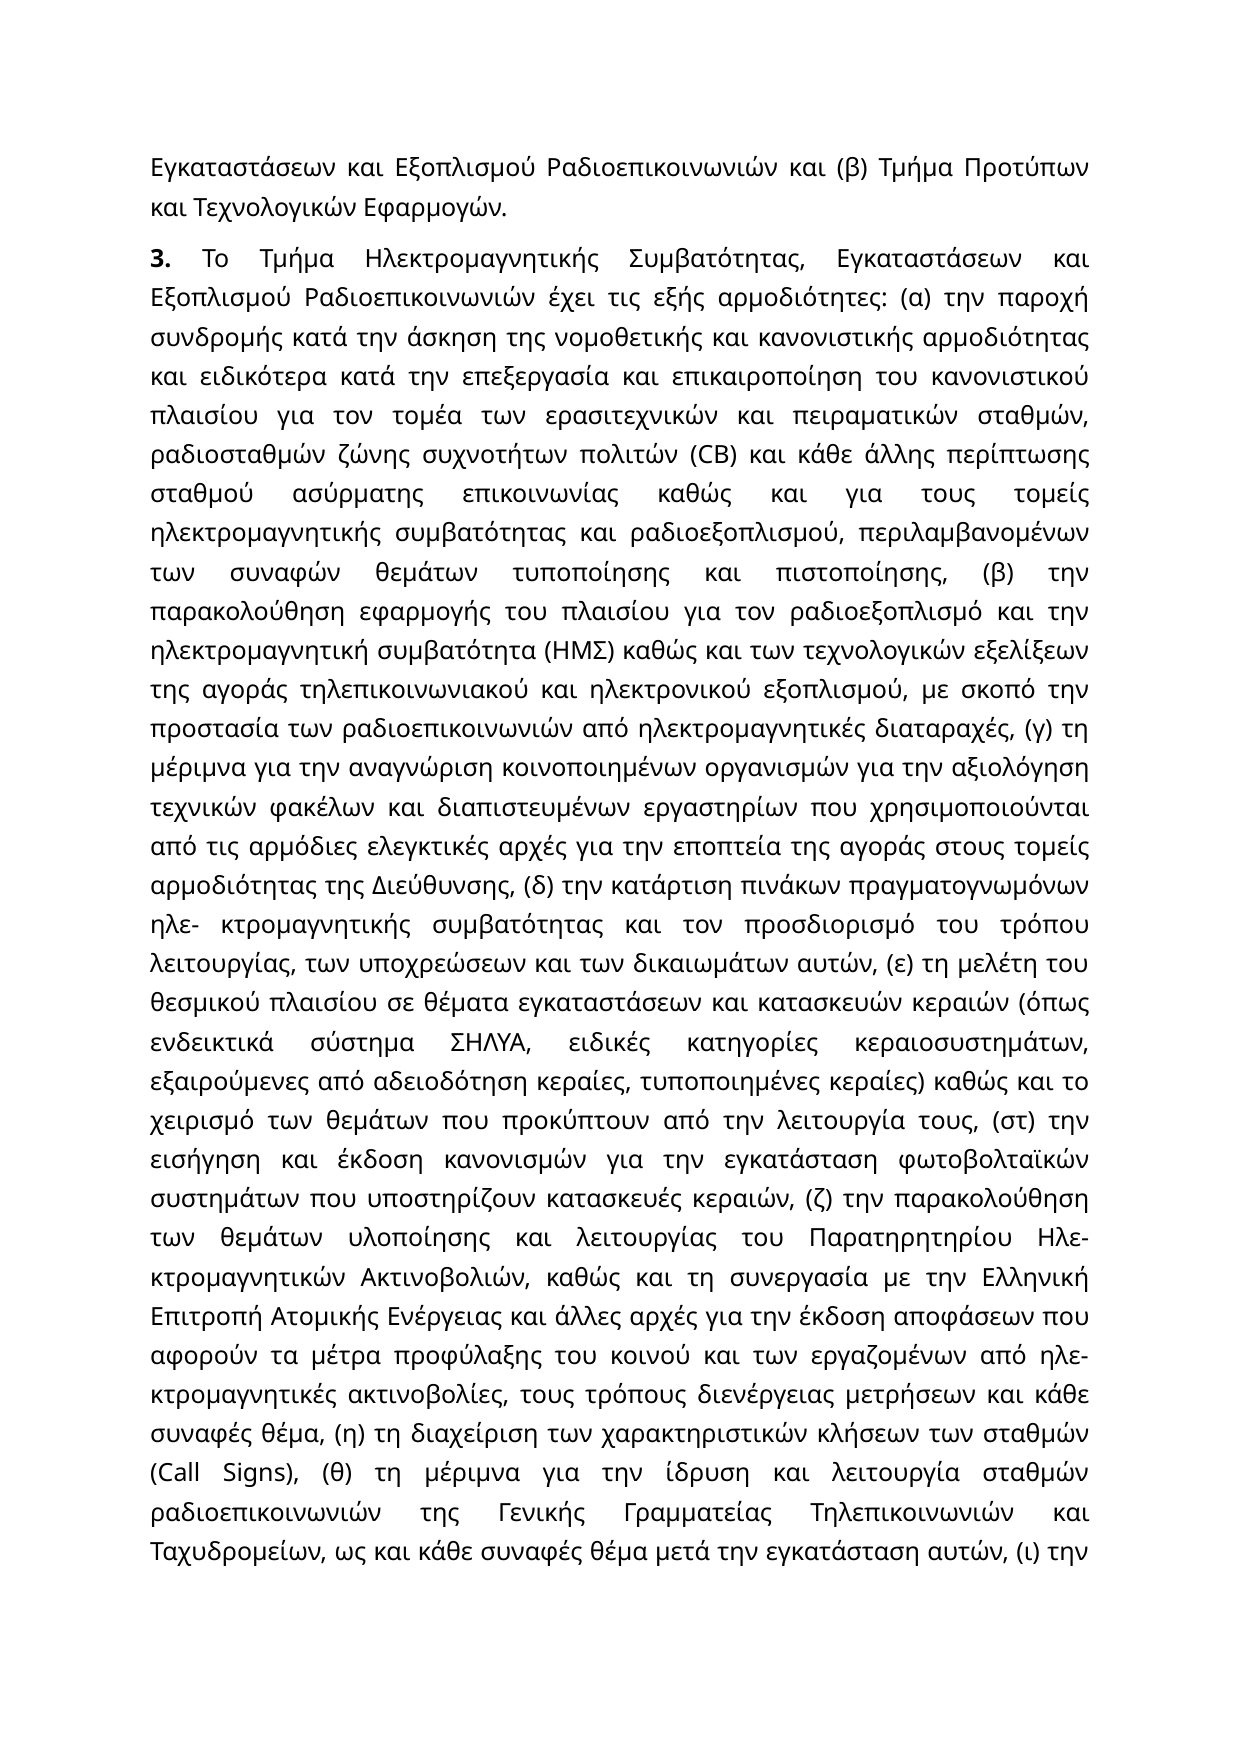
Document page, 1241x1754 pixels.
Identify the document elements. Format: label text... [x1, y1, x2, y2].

text Εγκαταστάσεων και Εξοπλισμού Ραδιοεπικοινωνιών και (β) Τμήμα Προτύπων και Τεχνολογικών Εφαρμογών. [150, 150, 1090, 223]
text 3. Το Τμήμα Ηλεκτρομαγνητικής Συμβατότητας, Εγκαταστάσεων και Εξοπλισμού Ραδιοεπικοινωνιών έχει τις εξής αρμοδιότητες: (α) την παροχή συνδρομής κατά την άσκηση της νομοθετικής και κανονιστικής αρμοδιότητας και ειδικότερα κατά την επεξεργασία και επικαιροποίηση του κανονιστικού πλαισίου για τον τομέα των ερασιτεχνικών και πειραματικών σταθμών, ραδιοσταθμών ζώνης συχνοτήτων πολιτών (CB) και κάθε άλλης περίπτωσης σταθμού ασύρματης επικοινωνίας καθώς και για τους τομείς ηλεκτρομαγνητικής συμβατότητας και ραδιοεξοπλισμού, περιλαμβανομένων των συναφών θεμάτων τυποποίησης και πιστοποίησης, (β) την παρακολούθηση εφαρμογής του πλαισίου για τον ραδιοεξοπλισμό και την ηλεκτρομαγνητική συμβατότητα (ΗΜΣ) καθώς και των τεχνολογικών εξελίξεων της αγοράς τηλεπικοινωνιακού και ηλεκτρονικού εξοπλισμού, με σκοπό την προστασία των ραδιοεπικοινωνιών από ηλεκτρομαγνητικές διαταραχές, (γ) τη μέριμνα για την αναγνώριση κοινοποιημένων οργανισμών για την αξιολόγηση τεχνικών φακέλων και διαπιστευμένων εργαστηρίων που χρησιμοποιούνται από τις αρμόδιες ελεγκτικές αρχές για την εποπτεία της αγοράς στους τομείς αρμοδιότητας της Διεύθυνσης, (δ) την κατάρτιση πινάκων πραγματογνωμόνων ηλε- κτρομαγνητικής συμβατότητας και τον προσδιορισμό του τρόπου λειτουργίας, των υποχρεώσεων και των δικαιωμάτων αυτών, (ε) τη μελέτη του θεσμικού πλαισίου σε θέματα εγκαταστάσεων και κατασκευών κεραιών (όπως ενδεικτικά σύστημα ΣΗΛΥΑ, ειδικές κατηγορίες κεραιοσυστημάτων, εξαιρούμενες από αδειοδότηση κεραίες, τυποποιημένες κεραίες) καθώς και το χειρισμό των θεμάτων που προκύπτουν από την λειτουργία τους, (στ) την εισήγηση και έκδοση κανονισμών για την εγκατάσταση φωτοβολταϊκών συστημάτων που υποστηρίζουν κατασκευές κεραιών, (ζ) την παρακολούθηση των θεμάτων υλοποίησης και λειτουργίας του Παρατηρητηρίου Ηλε- κτρομαγνητικών Ακτινοβολιών, καθώς και τη συνεργασία με την Ελληνική Επιτροπή Ατομικής Ενέργειας και άλλες αρχές για την έκδοση αποφάσεων που αφορούν τα μέτρα προφύλαξης του κοινού και των εργαζομένων από ηλε- κτρομαγνητικές ακτινοβολίες, τους τρόπους διενέργειας μετρήσεων και κάθε συναφές θέμα, (η) τη διαχείριση των χαρακτηριστικών κλήσεων των σταθμών (Call Signs), (θ) τη μέριμνα για την ίδρυση και λειτουργία σταθμών ραδιοεπικοινωνιών της Γενικής Γραμματείας Τηλεπικοινωνιών και Ταχυδρομείων, ως και κάθε συναφές θέμα μετά την εγκατάσταση αυτών, (ι) την [150, 241, 1090, 1567]
